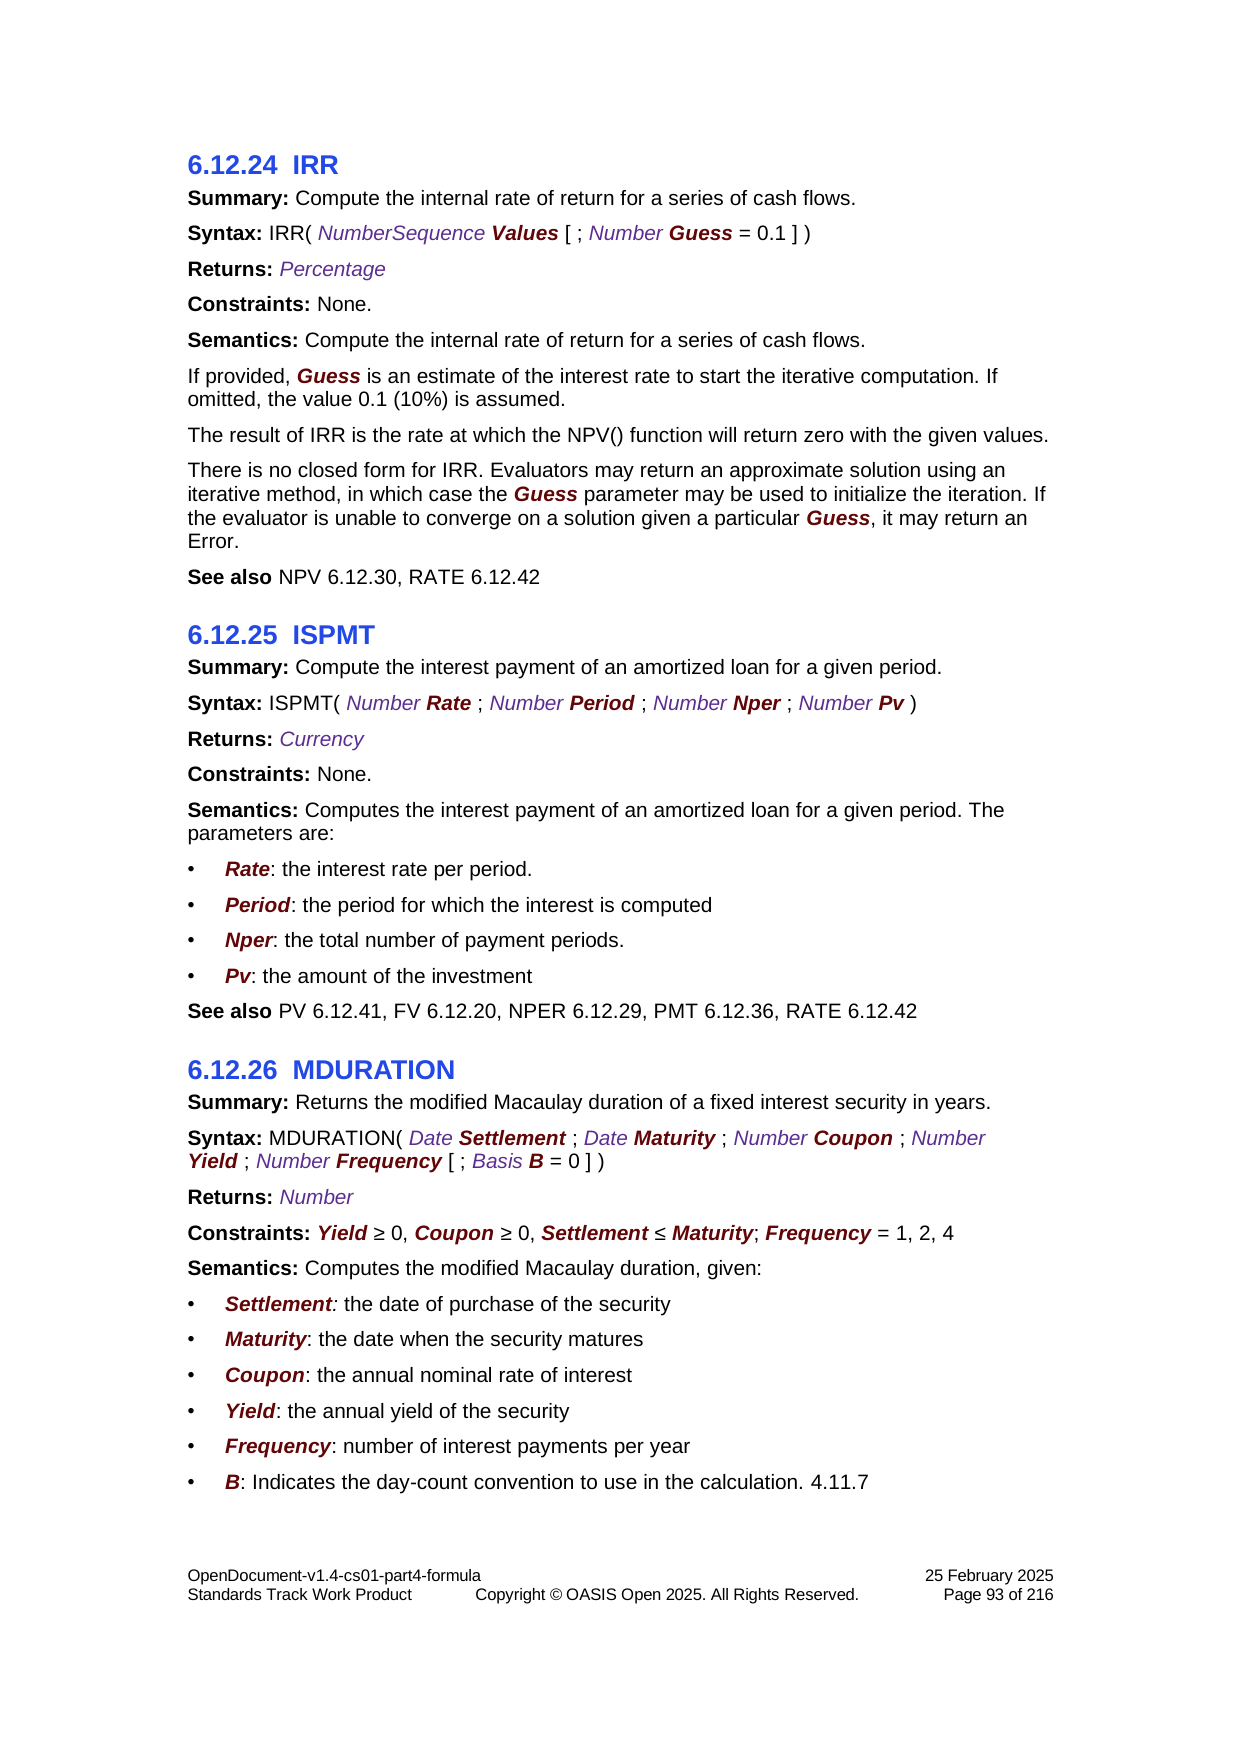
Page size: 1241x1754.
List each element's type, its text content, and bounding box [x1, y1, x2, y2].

list Maturity: the date when the security matures [187, 1328, 1053, 1351]
text Semantics: Computes the modified Macaulay duration, given: [187, 1257, 1053, 1280]
list Rate: the interest rate per period. [187, 857, 1053, 881]
text Constraints: None. [187, 763, 1053, 786]
text If provided, Guess is an estimate of the interest rate to start the iterative computation. If omitted, the value 0.1 (10%) is assumed. [187, 364, 1053, 411]
text The result of IRR is the rate at which the NPV() function will return zero with the given values. [187, 423, 1053, 447]
text Returns: Currency [187, 727, 1053, 751]
text Semantics: Compute the internal rate of return for a series of cash flows. [187, 328, 1053, 352]
list Pv: the amount of the investment [187, 964, 1053, 988]
text Summary: Returns the modified Macaulay duration of a fixed interest security in years. [187, 1091, 1053, 1114]
subtitle MDURATION [187, 1054, 1053, 1084]
text There is no closed form for IRR. Evaluators may return an approximate solution using an iterative method, in which case the Guess parameter may be used to initialize the iteration. If the evaluator is unable to converge on a solution given a particular Guess, it may return an Error. [187, 459, 1053, 553]
text Constraints: Yield ≥ 0, Coupon ≥ 0, Settlement ≤ Maturity; Frequency = 1, 2, 4 [187, 1221, 1053, 1244]
text Summary: Compute the internal rate of return for a series of cash flows. [187, 186, 1053, 209]
text Syntax: IRR( NumberSequence Values [ ; Number Guess = 0.1 ] ) [187, 222, 1053, 245]
text Returns: Percentage [187, 257, 1053, 281]
list Settlement: the date of purchase of the security [187, 1292, 1053, 1316]
list Coupon: the annual nominal rate of interest [187, 1363, 1053, 1387]
text Returns: Number [187, 1185, 1053, 1209]
text Syntax: MDURATION( Date Settlement ; Date Maturity ; Number Coupon ; Number Yield ; Number Frequency [ ; Basis B = 0 ] ) [187, 1126, 1053, 1173]
subtitle IRR [187, 150, 1053, 180]
subtitle ISPMT [187, 620, 1053, 650]
text Summary: Compute the interest payment of an amortized loan for a given period. [187, 656, 1053, 679]
list Frequency: number of interest payments per year [187, 1435, 1053, 1458]
list Nper: the total number of payment periods. [187, 929, 1053, 952]
list Yield: the annual yield of the security [187, 1399, 1053, 1423]
text Syntax: ISPMT( Number Rate ; Number Period ; Number Nper ; Number Pv ) [187, 691, 1053, 715]
text Constraints: None. [187, 293, 1053, 316]
text See also PV 6.12.41, FV 6.12.20, NPER 6.12.29, PMT 6.12.36, RATE 6.12.42 [187, 1000, 1053, 1023]
list B: Indicates the day-count convention to use in the calculation. 4.11.7 [187, 1470, 1053, 1494]
text Semantics: Computes the interest payment of an amortized loan for a given period. The parameters are: [187, 798, 1053, 845]
text See also NPV 6.12.30, RATE 6.12.42 [187, 565, 1053, 589]
list Period: the period for which the interest is computed [187, 893, 1053, 917]
